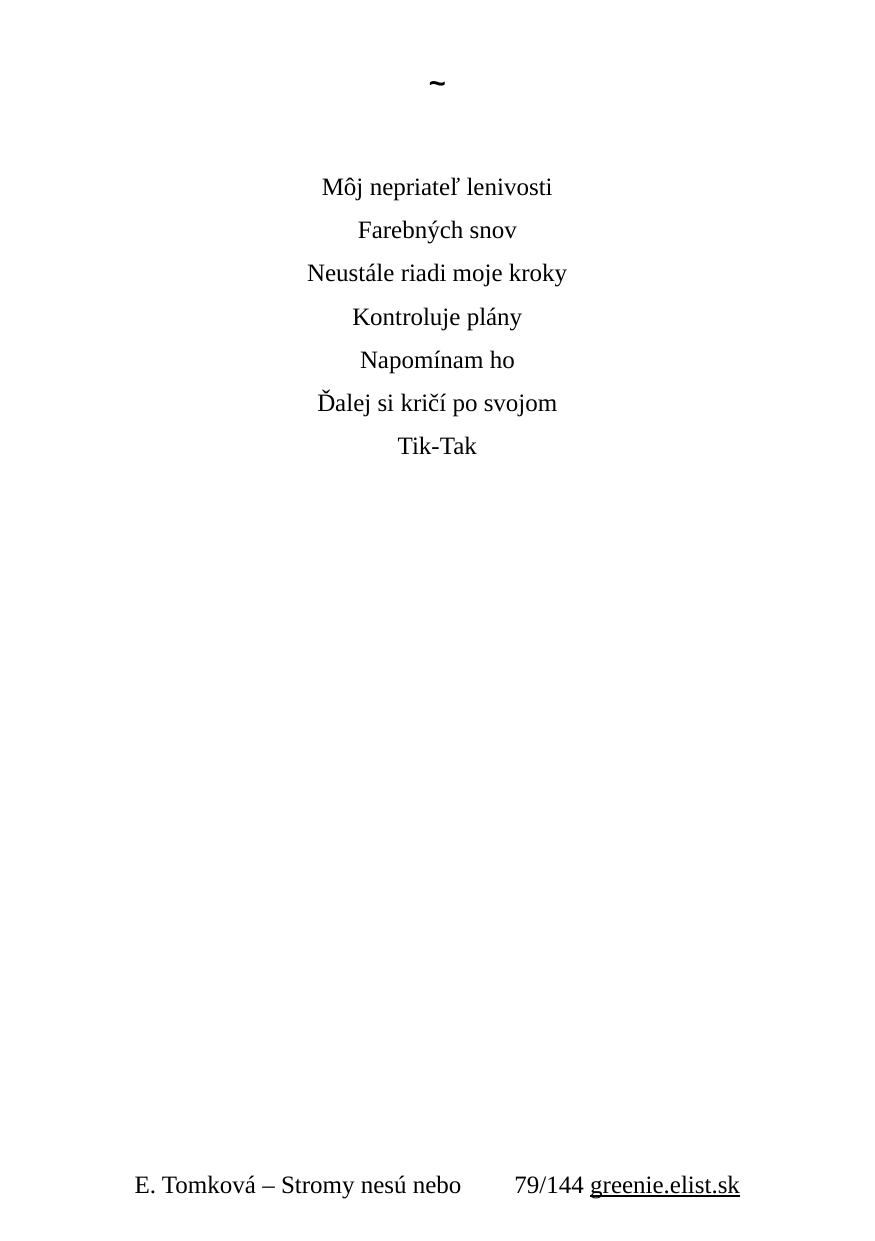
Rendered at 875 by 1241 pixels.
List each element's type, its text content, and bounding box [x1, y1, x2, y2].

text Kontroluje plány [41, 302, 833, 330]
text Môj nepriateľ lenivosti [41, 129, 833, 201]
text Ďalej si kričí po svojom [41, 388, 833, 417]
text Farebných snov [41, 215, 833, 244]
text Tik-Tak [41, 431, 833, 460]
text Napomínam ho [41, 345, 833, 373]
text Neustále riadi moje kroky [41, 258, 833, 287]
subtitle ~ [41, 66, 833, 100]
